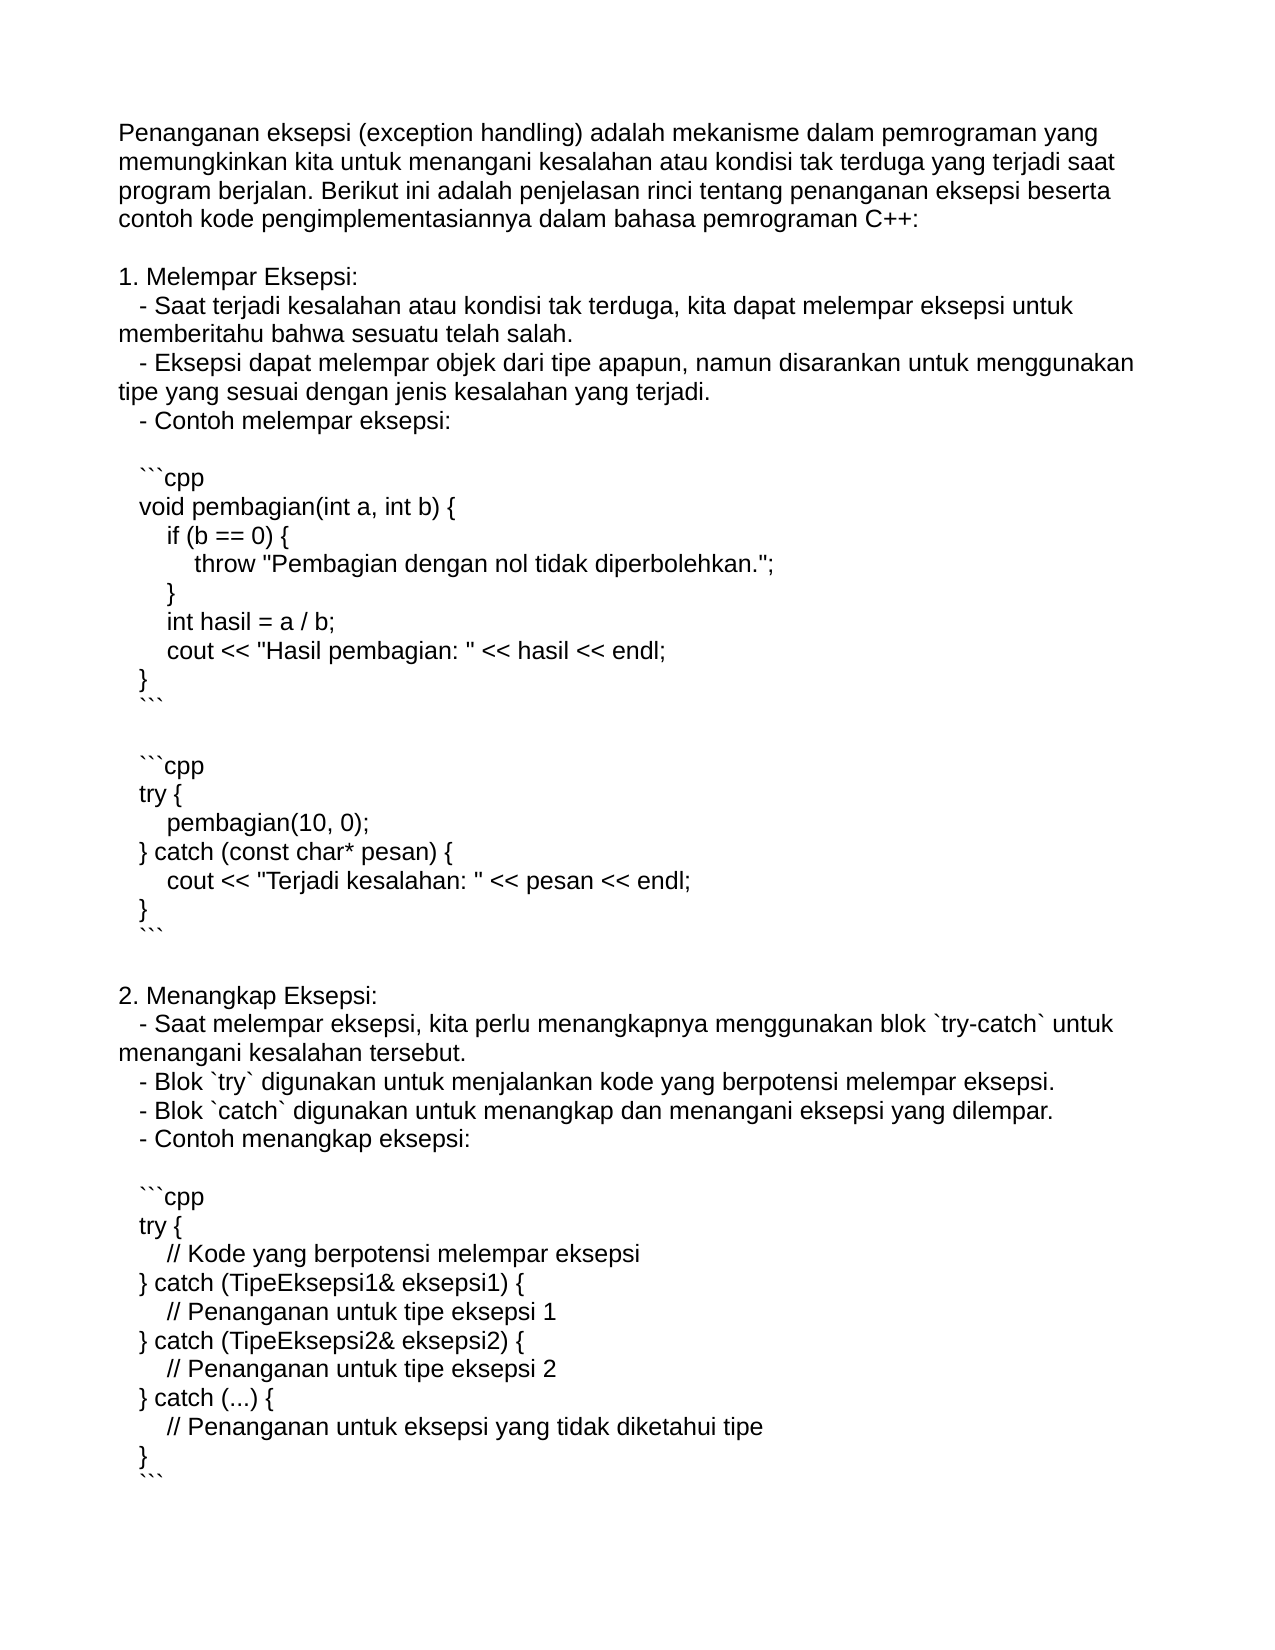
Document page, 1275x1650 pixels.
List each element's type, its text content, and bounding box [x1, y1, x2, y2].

text cout << "Hasil pembagian: " << hasil << endl; [118, 636, 1157, 664]
text cout << "Terjadi kesalahan: " << pesan << endl; [118, 866, 1157, 894]
text ```cpp [118, 463, 1157, 492]
text } [118, 578, 1157, 607]
text - Contoh melempar eksepsi: [118, 406, 1157, 434]
text ``` [118, 1469, 1157, 1498]
text 1. Melempar Eksepsi: [118, 262, 1157, 291]
text // Penanganan untuk eksepsi yang tidak diketahui tipe [118, 1412, 1157, 1441]
text } [118, 1441, 1157, 1469]
text ``` [118, 923, 1157, 952]
text } catch (TipeEksepsi2& eksepsi2) { [118, 1326, 1157, 1354]
text ```cpp [118, 751, 1157, 779]
text // Kode yang berpotensi melempar eksepsi [118, 1239, 1157, 1268]
text } [118, 894, 1157, 923]
text // Penanganan untuk tipe eksepsi 2 [118, 1354, 1157, 1383]
text } catch (...) { [118, 1383, 1157, 1412]
text throw "Pembagian dengan nol tidak diperbolehkan."; [118, 549, 1157, 578]
text } [118, 664, 1157, 693]
text - Saat terjadi kesalahan atau kondisi tak terduga, kita dapat melempar eksepsi untuk memberitahu bahwa sesuatu telah salah. [118, 291, 1157, 348]
text if (b == 0) { [118, 521, 1157, 549]
text - Saat melempar eksepsi, kita perlu menangkapnya menggunakan blok `try-catch` untuk menangani kesalahan tersebut. [118, 1009, 1157, 1067]
text - Contoh menangkap eksepsi: [118, 1124, 1157, 1153]
text try { [118, 779, 1157, 808]
text } catch (TipeEksepsi1& eksepsi1) { [118, 1268, 1157, 1297]
text // Penanganan untuk tipe eksepsi 1 [118, 1297, 1157, 1326]
text - Blok `catch` digunakan untuk menangkap dan menangani eksepsi yang dilempar. [118, 1096, 1157, 1124]
text ```cpp [118, 1182, 1157, 1211]
text ``` [118, 693, 1157, 722]
text - Eksepsi dapat melempar objek dari tipe apapun, namun disarankan untuk menggunakan tipe yang sesuai dengan jenis kesalahan yang terjadi. [118, 348, 1157, 406]
text pembagian(10, 0); [118, 808, 1157, 837]
text void pembagian(int a, int b) { [118, 492, 1157, 521]
text 2. Menangkap Eksepsi: [118, 981, 1157, 1009]
text int hasil = a / b; [118, 607, 1157, 636]
text } catch (const char* pesan) { [118, 837, 1157, 866]
text - Blok `try` digunakan untuk menjalankan kode yang berpotensi melempar eksepsi. [118, 1067, 1157, 1096]
text try { [118, 1211, 1157, 1239]
text Penanganan eksepsi (exception handling) adalah mekanisme dalam pemrograman yang memungkinkan kita untuk menangani kesalahan atau kondisi tak terduga yang terjadi saat program berjalan. Berikut ini adalah penjelasan rinci tentang penanganan eksepsi beserta contoh kode pengimplementasiannya dalam bahasa pemrograman C++: [118, 118, 1157, 233]
